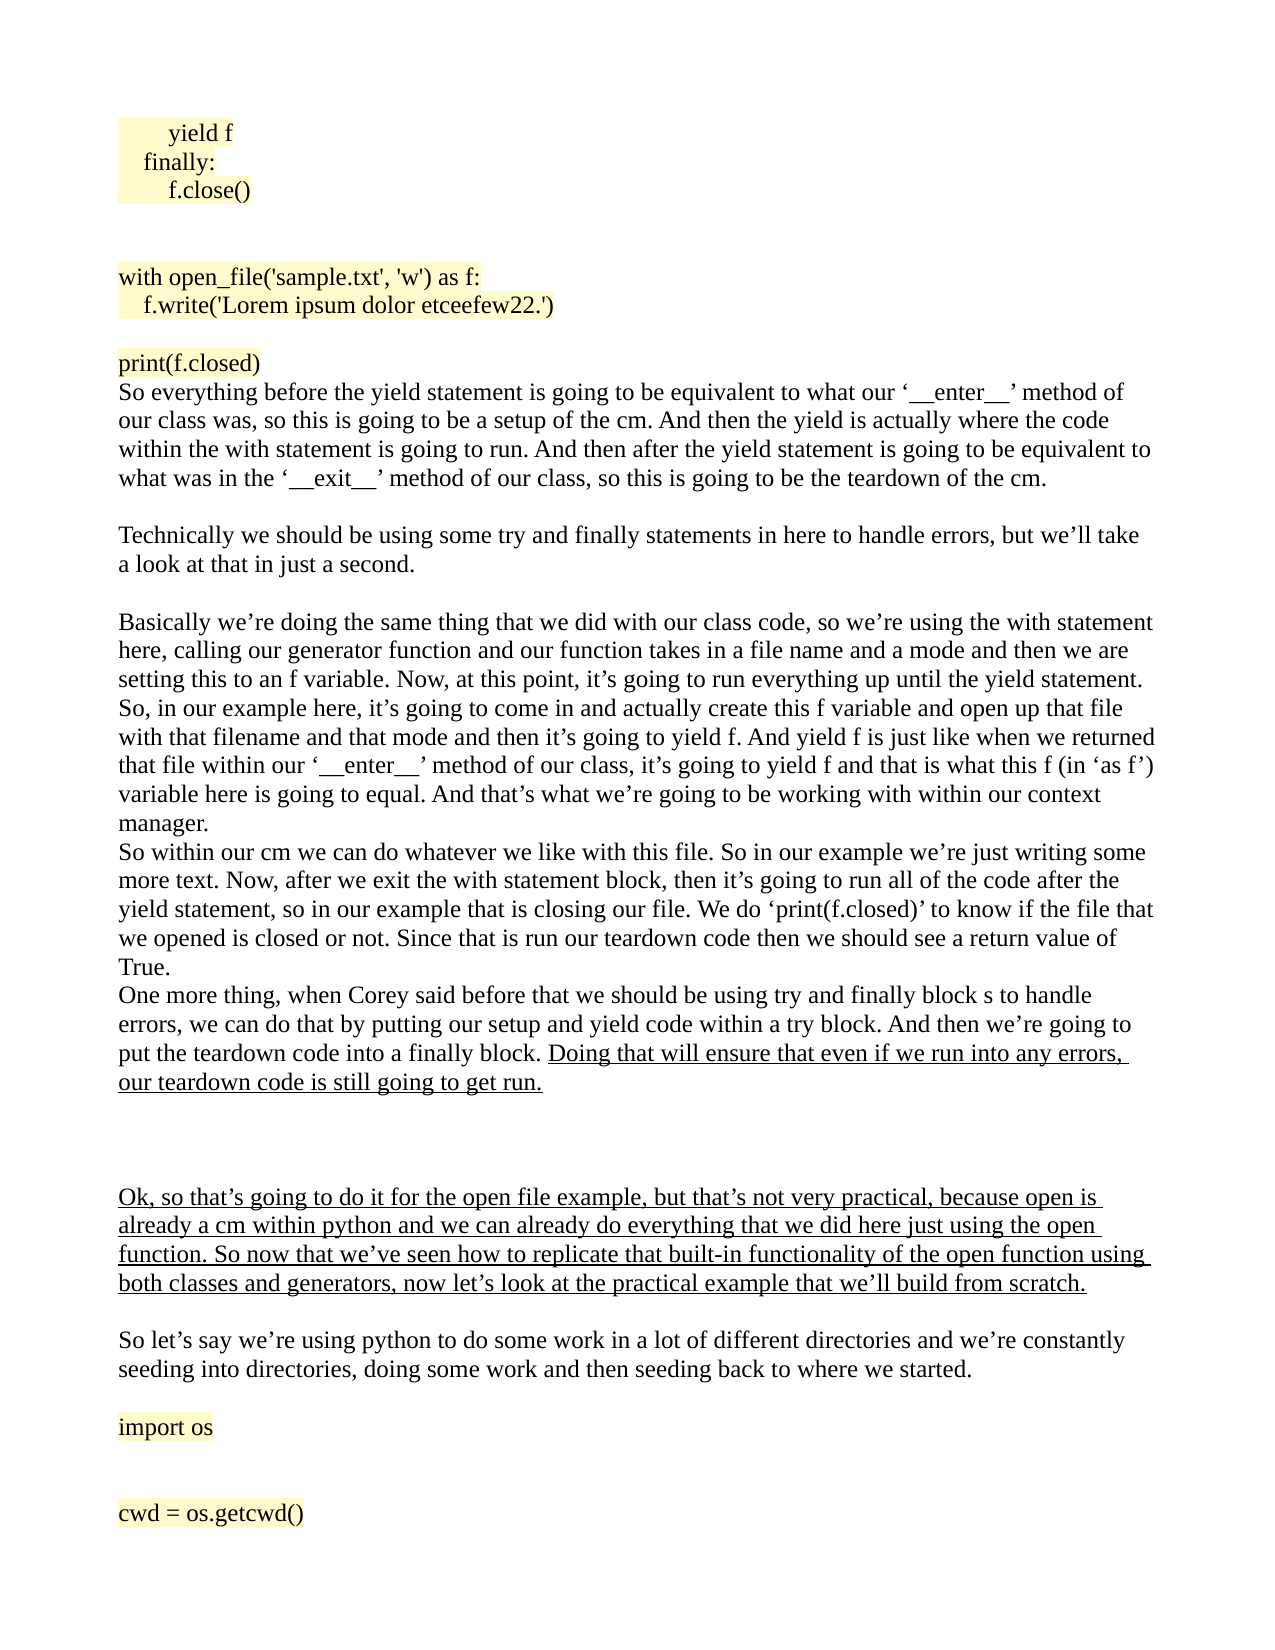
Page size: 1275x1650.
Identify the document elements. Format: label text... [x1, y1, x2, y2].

text f.close() [118, 176, 1157, 204]
text print(f.closed) [118, 348, 1157, 377]
text import os [118, 1412, 1157, 1441]
text yield f [118, 118, 1157, 147]
text f.write('Lorem ipsum dolor etceefew22.') [118, 291, 1157, 319]
text cwd = os.getcwd() [118, 1498, 1157, 1527]
text Technically we should be using some try and finally statements in here to handle errors, but we’ll take a look at that in just a second. [118, 521, 1157, 578]
text So let’s say we’re using python to do some work in a lot of different directories and we’re constantly seeding into directories, doing some work and then seeding back to where we started. [118, 1326, 1157, 1383]
text with open_file('sample.txt', 'w') as f: [118, 262, 1157, 291]
text One more thing, when Corey said before that we should be using try and finally block s to handle errors, we can do that by putting our setup and yield code within a try block. And then we’re going to put the teardown code into a finally block. Doing that will ensure that even if we run into any errors, our teardown code is still going to get run. [118, 981, 1157, 1096]
text Basically we’re doing the same thing that we did with our class code, so we’re using the with statement here, calling our generator function and our function takes in a file name and a mode and then we are setting this to an f variable. Now, at this point, it’s going to run everything up until the yield statement. So, in our example here, it’s going to come in and actually create this f variable and open up that file with that filename and that mode and then it’s going to yield f. And yield f is just like when we returned that file within our ‘__enter__’ method of our class, it’s going to yield f and that is what this f (in ‘as f’) variable here is going to equal. And that’s what we’re going to be working with within our context manager. [118, 607, 1157, 837]
text So everything before the yield statement is going to be equivalent to what our ‘__enter__’ method of our class was, so this is going to be a setup of the cm. And then the yield is actually where the code within the with statement is going to run. And then after the yield statement is going to be equivalent to what was in the ‘__exit__’ method of our class, so this is going to be the teardown of the cm. [118, 377, 1157, 492]
text Ok, so that’s going to do it for the open file example, but that’s not very practical, because open is already a cm within python and we can already do everything that we did here just using the open function. So now that we’ve seen how to replicate that built-in functionality of the open function using both classes and generators, now let’s look at the practical example that we’ll build from scratch. [118, 1182, 1157, 1297]
text So within our cm we can do whatever we like with this file. So in our example we’re just writing some more text. Now, after we exit the with statement block, then it’s going to run all of the code after the yield statement, so in our example that is closing our file. We do ‘print(f.closed)’ to know if the file that we opened is closed or not. Since that is run our teardown code then we should see a return value of True. [118, 837, 1157, 981]
text finally: [118, 147, 1157, 176]
